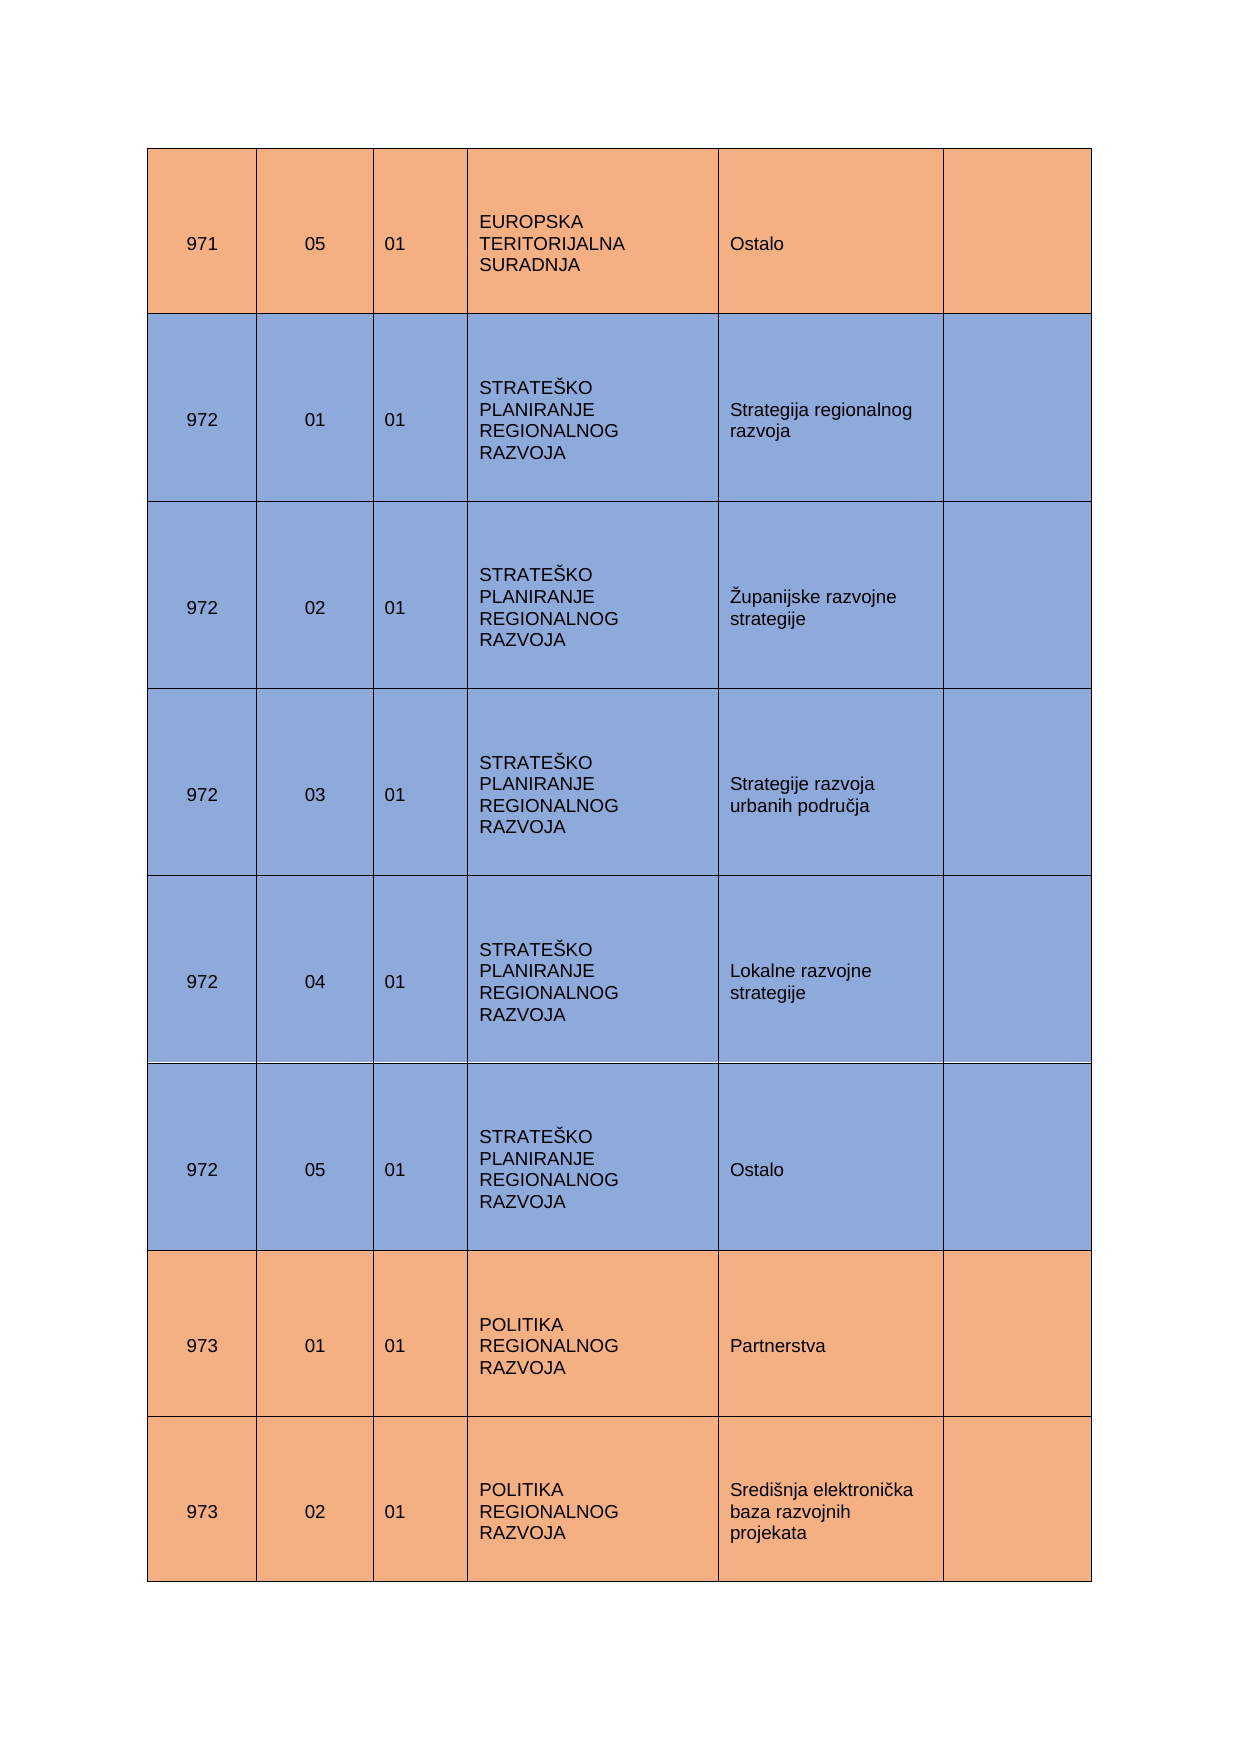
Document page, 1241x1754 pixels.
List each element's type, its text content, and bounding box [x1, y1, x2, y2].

table_cell Lokalne razvojne strategije [719, 876, 943, 1062]
table_cell STRATEŠKO PLANIRANJE REGIONALNOG RAZVOJA [468, 1064, 718, 1250]
table_cell 971 [148, 149, 256, 313]
table_cell STRATEŠKO PLANIRANJE REGIONALNOG RAZVOJA [468, 689, 718, 875]
table_cell Ostalo [719, 1064, 943, 1250]
table_cell [944, 689, 1091, 875]
table_cell 972 [148, 689, 256, 875]
table_cell 01 [374, 1251, 467, 1416]
table_cell Partnerstva [719, 1251, 943, 1416]
table_cell 972 [148, 502, 256, 688]
table_cell Središnja elektronička baza razvojnih projekata [719, 1417, 943, 1581]
table_cell 01 [374, 149, 467, 313]
table_cell 01 [257, 1251, 373, 1416]
table_cell [944, 502, 1091, 688]
table_cell 01 [374, 689, 467, 875]
table_cell STRATEŠKO PLANIRANJE REGIONALNOG RAZVOJA [468, 876, 718, 1062]
table_cell 01 [374, 314, 467, 501]
table_cell 01 [374, 876, 467, 1062]
table_cell 05 [257, 1064, 373, 1250]
table_cell Strategije razvoja urbanih područja [719, 689, 943, 875]
table_cell 04 [257, 876, 373, 1062]
table_cell 01 [257, 314, 373, 501]
table_cell [944, 314, 1091, 501]
table_cell Strategija regionalnog razvoja [719, 314, 943, 501]
table_cell [944, 1064, 1091, 1250]
table_cell STRATEŠKO PLANIRANJE REGIONALNOG RAZVOJA [468, 502, 718, 688]
table_cell EUROPSKA TERITORIJALNA SURADNJA [468, 149, 718, 313]
table_cell 01 [374, 1064, 467, 1250]
table_cell 05 [257, 149, 373, 313]
table_cell 02 [257, 502, 373, 688]
table_cell Županijske razvojne strategije [719, 502, 943, 688]
table_cell 01 [374, 1417, 467, 1581]
table_cell 973 [148, 1417, 256, 1581]
table_cell Ostalo [719, 149, 943, 313]
table_cell [944, 149, 1091, 313]
table_cell 02 [257, 1417, 373, 1581]
table_cell 972 [148, 876, 256, 1062]
table_cell POLITIKA REGIONALNOG RAZVOJA [468, 1417, 718, 1581]
table_cell 973 [148, 1251, 256, 1416]
table_cell [944, 1251, 1091, 1416]
table_cell [944, 876, 1091, 1062]
table_cell [944, 1417, 1091, 1581]
table_cell 03 [257, 689, 373, 875]
table_cell 01 [374, 502, 467, 688]
table_cell 972 [148, 314, 256, 501]
table_cell 972 [148, 1064, 256, 1250]
table_cell STRATEŠKO PLANIRANJE REGIONALNOG RAZVOJA [468, 314, 718, 501]
table_cell POLITIKA REGIONALNOG RAZVOJA [468, 1251, 718, 1416]
